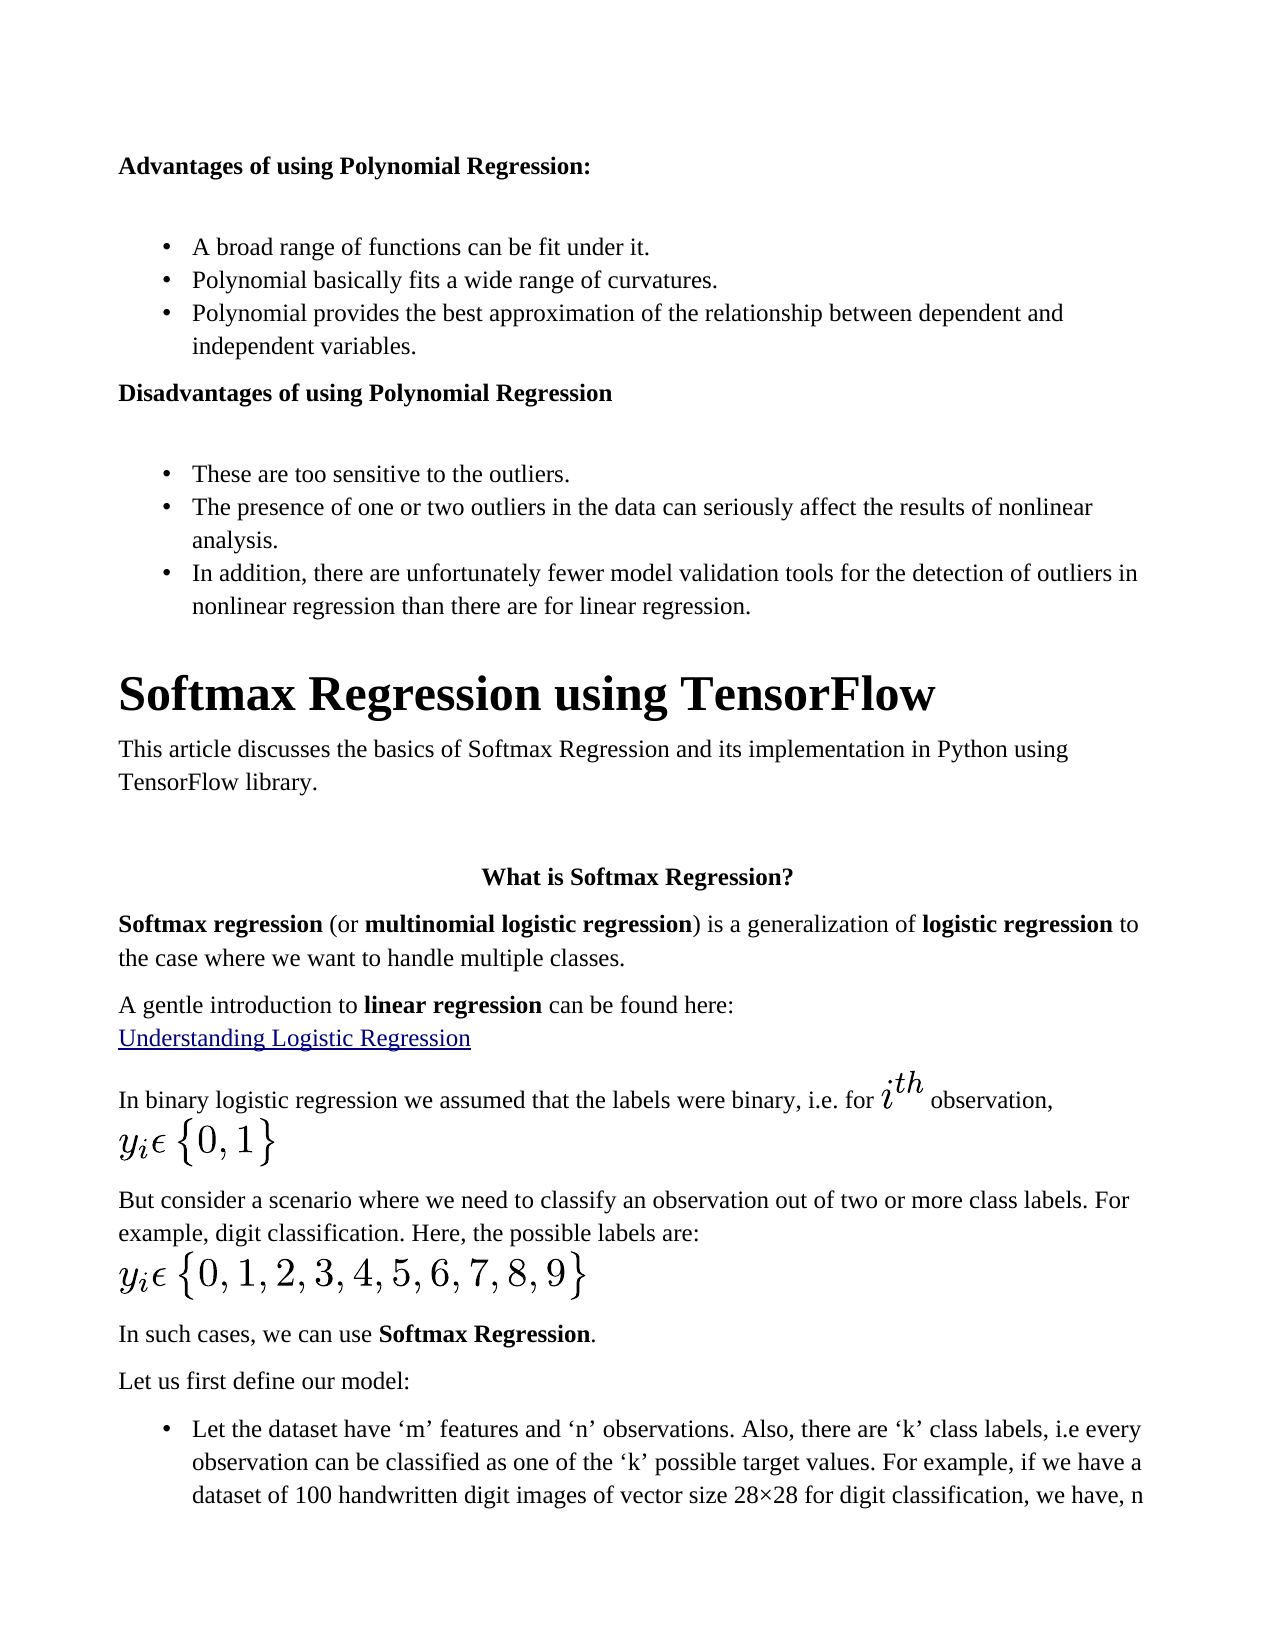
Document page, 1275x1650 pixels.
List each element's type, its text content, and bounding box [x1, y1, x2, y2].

list These are too sensitive to the outliers. [162, 459, 1157, 488]
list In addition, there are unfortunately fewer model validation tools for the detection of outliers in nonlinear regression than there are for linear regression. [162, 558, 1157, 620]
text This article discusses the basics of Softmax Regression and its implementation in Python using TensorFlow library. [118, 734, 1157, 796]
list Polynomial basically fits a wide range of curvatures. [162, 265, 1157, 293]
text Softmax regression (or multinomial logistic regression) is a generalization of logistic regression to the case where we want to handle multiple classes. [118, 909, 1157, 971]
text But consider a scenario where we need to classify an observation out of two or more class labels. For example, digit classification. Here, the possible labels are: [118, 1185, 1157, 1300]
list Let the dataset have ‘m’ features and ‘n’ observations. Also, there are ‘k’ class labels, i.e every observation can be classified as one of the ‘k’ possible target values. For example, if we have a dataset of 100 handwritten digit images of vector size 28×28 for digit classification, we have, n [162, 1414, 1157, 1509]
text Let us first define our model: [118, 1366, 1157, 1395]
list Polynomial provides the best approximation of the relationship between dependent and independent variables. [162, 298, 1157, 359]
text Disadvantages of using Polynomial Regression [118, 378, 1157, 440]
text What is Softmax Regression? [118, 862, 1157, 891]
text A gentle introduction to linear regression can be found here: Understanding Logistic Regression [118, 990, 1157, 1052]
list The presence of one or two outliers in the data can seriously affect the results of nonlinear analysis. [162, 492, 1157, 554]
list A broad range of functions can be fit under it. [162, 232, 1157, 261]
text In such cases, we can use Softmax Regression. [118, 1319, 1157, 1347]
text Advantages of using Polynomial Regression: [118, 118, 1157, 213]
text In binary logistic regression we assumed that the labels were binary, i.e. for observation, [118, 1071, 1157, 1166]
subtitle Softmax Regression using TensorFlow [118, 664, 1157, 721]
